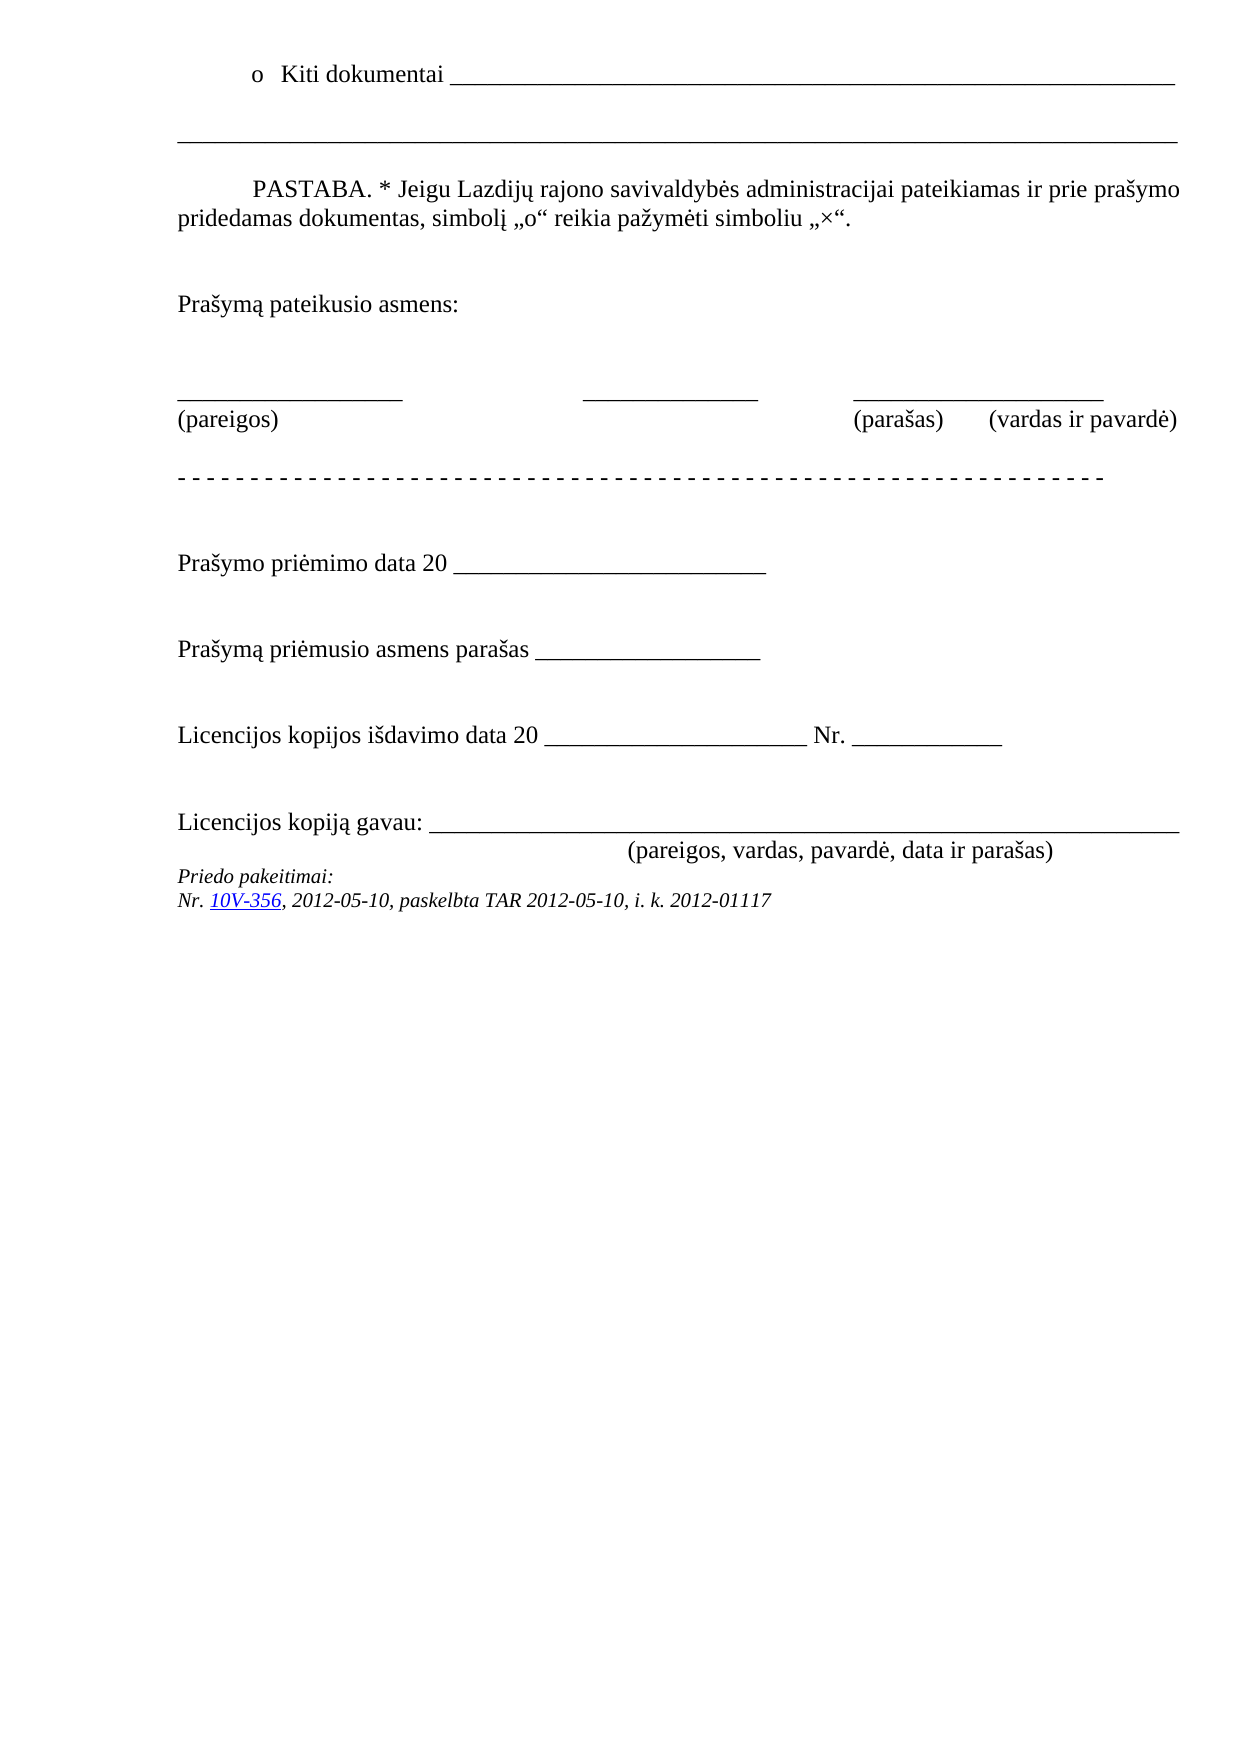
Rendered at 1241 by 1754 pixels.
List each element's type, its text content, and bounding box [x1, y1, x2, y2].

text Priedo pakeitimai: [177, 864, 1181, 888]
text Licencijos kopijos išdavimo data 20 _____________________ Nr. ____________ [177, 720, 1181, 749]
text Nr. 10V-356, 2012-05-10, paskelbta TAR 2012-05-10, i. k. 2012-01117 [177, 888, 1181, 912]
text o Kiti dokumentai __________________________________________________________ [177, 59, 1181, 88]
text Prašymą priėmusio asmens parašas __________________ [177, 634, 1181, 663]
text (pareigos) (parašas) (vardas ir pavardė) [177, 404, 1181, 433]
text Prašymo priėmimo data 20 _________________________ [177, 548, 1181, 577]
text __________________ ______________ ____________________ [177, 375, 1181, 404]
text - - - - - - - - - - - - - - - - - - - - - - - - - - - - - - - - - - - - - - - - - - - - - - - - - - - - - - - - - - - - - - - - [177, 462, 1181, 490]
text Licencijos kopiją gavau: ____________________________________________________________ [177, 807, 1181, 835]
text ________________________________________________________________________________ [177, 117, 1181, 145]
text PASTABA. * Jeigu Lazdijų rajono savivaldybės administracijai pateikiamas ir prie prašymo pridedamas dokumentas, simbolį „ᴏ“ reikia pažymėti simboliu „×“. [177, 174, 1181, 232]
text (pareigos, vardas, pavardė, data ir parašas) [552, 835, 1181, 864]
text Prašymą pateikusio asmens: [177, 289, 1181, 318]
